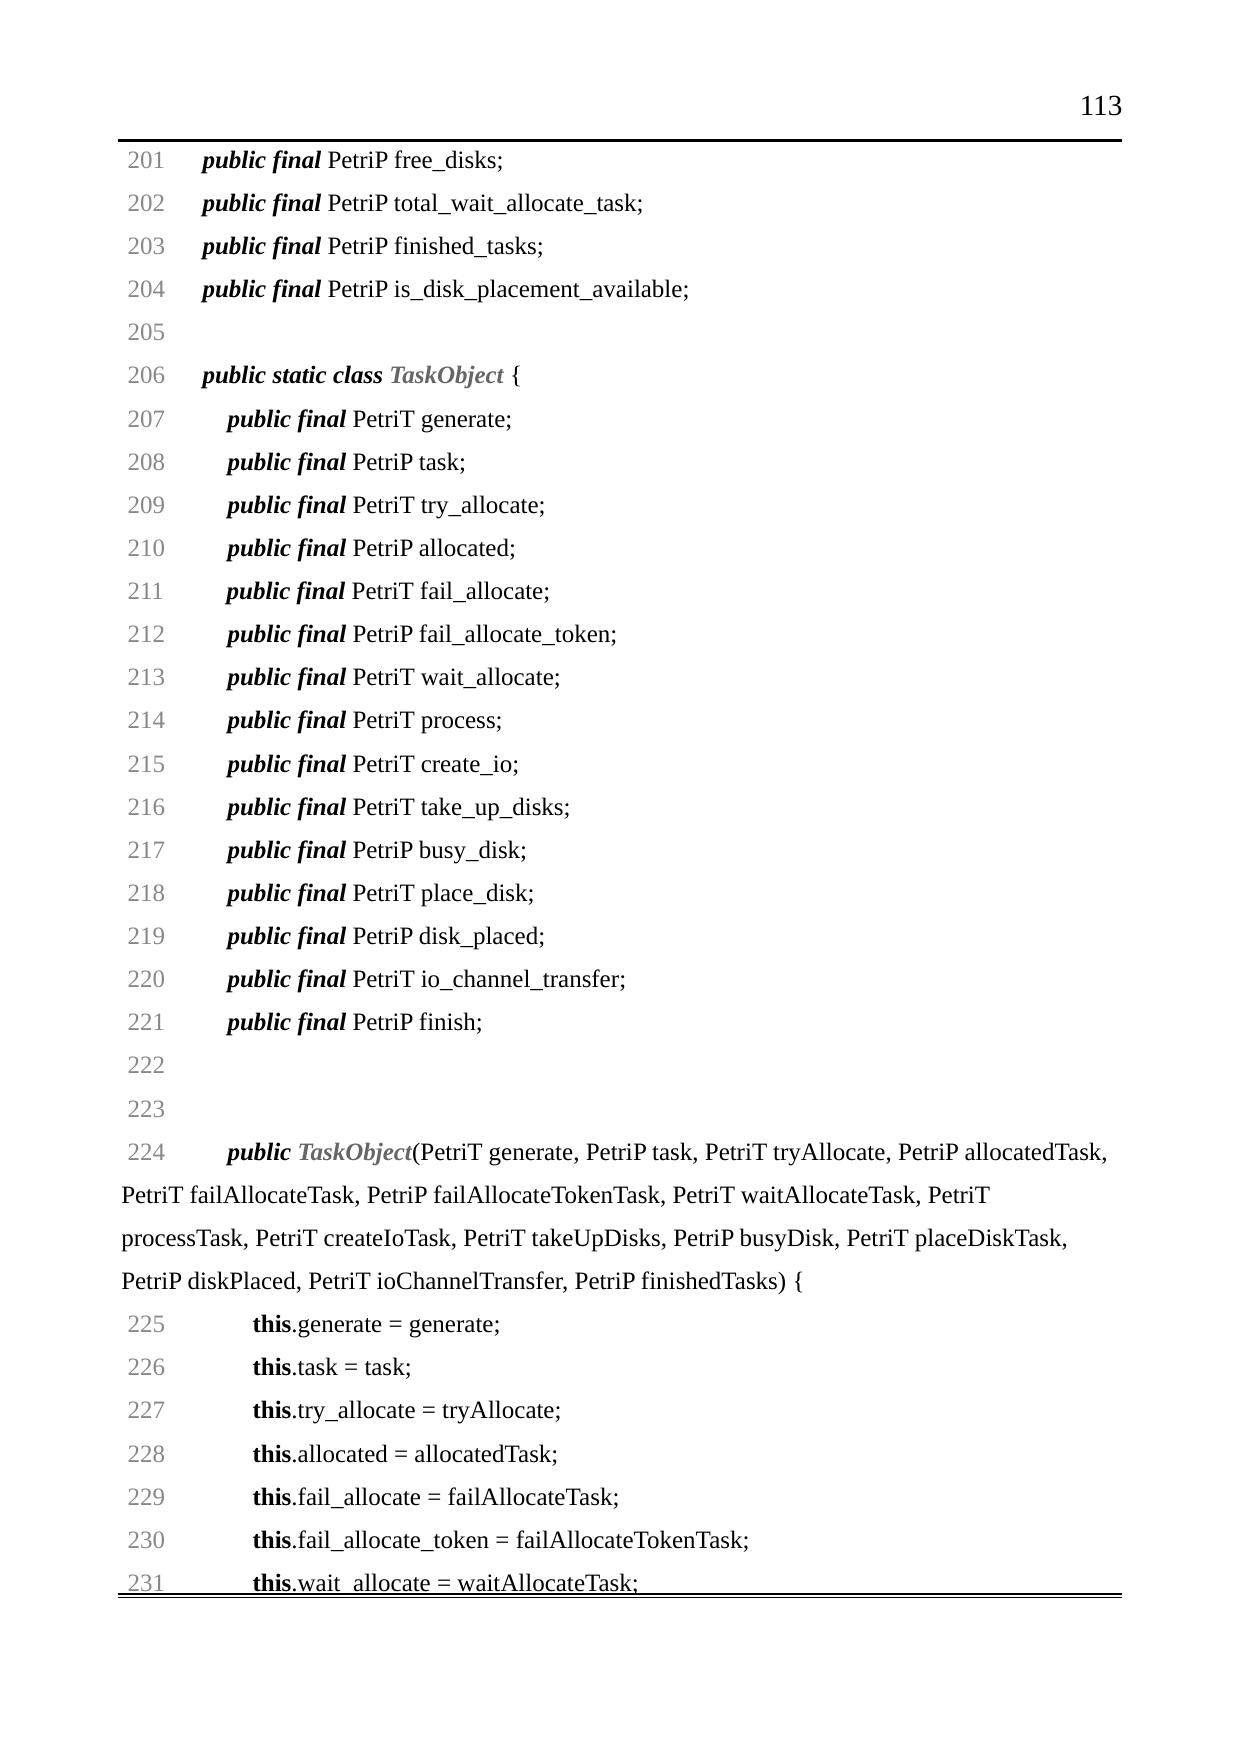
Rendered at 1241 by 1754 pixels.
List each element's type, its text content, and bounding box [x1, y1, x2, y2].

text 215 public final PetriT create_io; [118, 742, 1122, 777]
text 209 public final PetriT try_allocate; [118, 484, 1122, 519]
text 220 public final PetriT io_channel_transfer; [118, 958, 1122, 993]
text 230 this.fail_allocate_token = failAllocateTokenTask; [118, 1519, 1122, 1554]
text 217 public final PetriP busy_disk; [118, 829, 1122, 864]
text 202 public final PetriP total_wait_allocate_task; [118, 182, 1122, 217]
text 228 this.allocated = allocatedTask; [118, 1432, 1122, 1467]
text 227 this.try_allocate = tryAllocate; [118, 1389, 1122, 1424]
text 221 public final PetriP finish; [118, 1001, 1122, 1036]
text 210 public final PetriP allocated; [118, 527, 1122, 562]
text 205 [118, 311, 1122, 346]
text 229 this.fail_allocate = failAllocateTask; [118, 1476, 1122, 1511]
text 222 [118, 1044, 1122, 1079]
text 225 this.generate = generate; [118, 1303, 1122, 1338]
text 223 [118, 1087, 1122, 1122]
text 208 public final PetriP task; [118, 441, 1122, 476]
text 207 public final PetriT generate; [118, 397, 1122, 432]
text 218 public final PetriT place_disk; [118, 872, 1122, 907]
text 204 public final PetriP is_disk_placement_available; [118, 268, 1122, 303]
text 201 public final PetriP free_disks; [118, 142, 1122, 174]
text 226 this.task = task; [118, 1346, 1122, 1381]
text 213 public final PetriT wait_allocate; [118, 656, 1122, 691]
text 219 public final PetriP disk_placed; [118, 915, 1122, 950]
text 206 public static class TaskObject { [118, 354, 1122, 389]
text 214 public final PetriT process; [118, 699, 1122, 734]
text 212 public final PetriP fail_allocate_token; [118, 613, 1122, 648]
text 203 public final PetriP finished_tasks; [118, 225, 1122, 260]
text 216 public final PetriT take_up_disks; [118, 786, 1122, 821]
text 224 public TaskObject(PetriT generate, PetriP task, PetriT tryAllocate, PetriP allocatedTask, PetriT failAllocateTask, PetriP failAllocateTokenTask, PetriT waitAllocateTask, PetriT processTask, PetriT createIoTask, PetriT takeUpDisks, PetriP busyDisk, PetriT placeDiskTask, PetriP diskPlaced, PetriT ioChannelTransfer, PetriP finishedTasks) { [118, 1131, 1122, 1295]
text 211 public final PetriT fail_allocate; [118, 570, 1122, 605]
text 231 this.wait_allocate = waitAllocateTask; [118, 1562, 1122, 1593]
